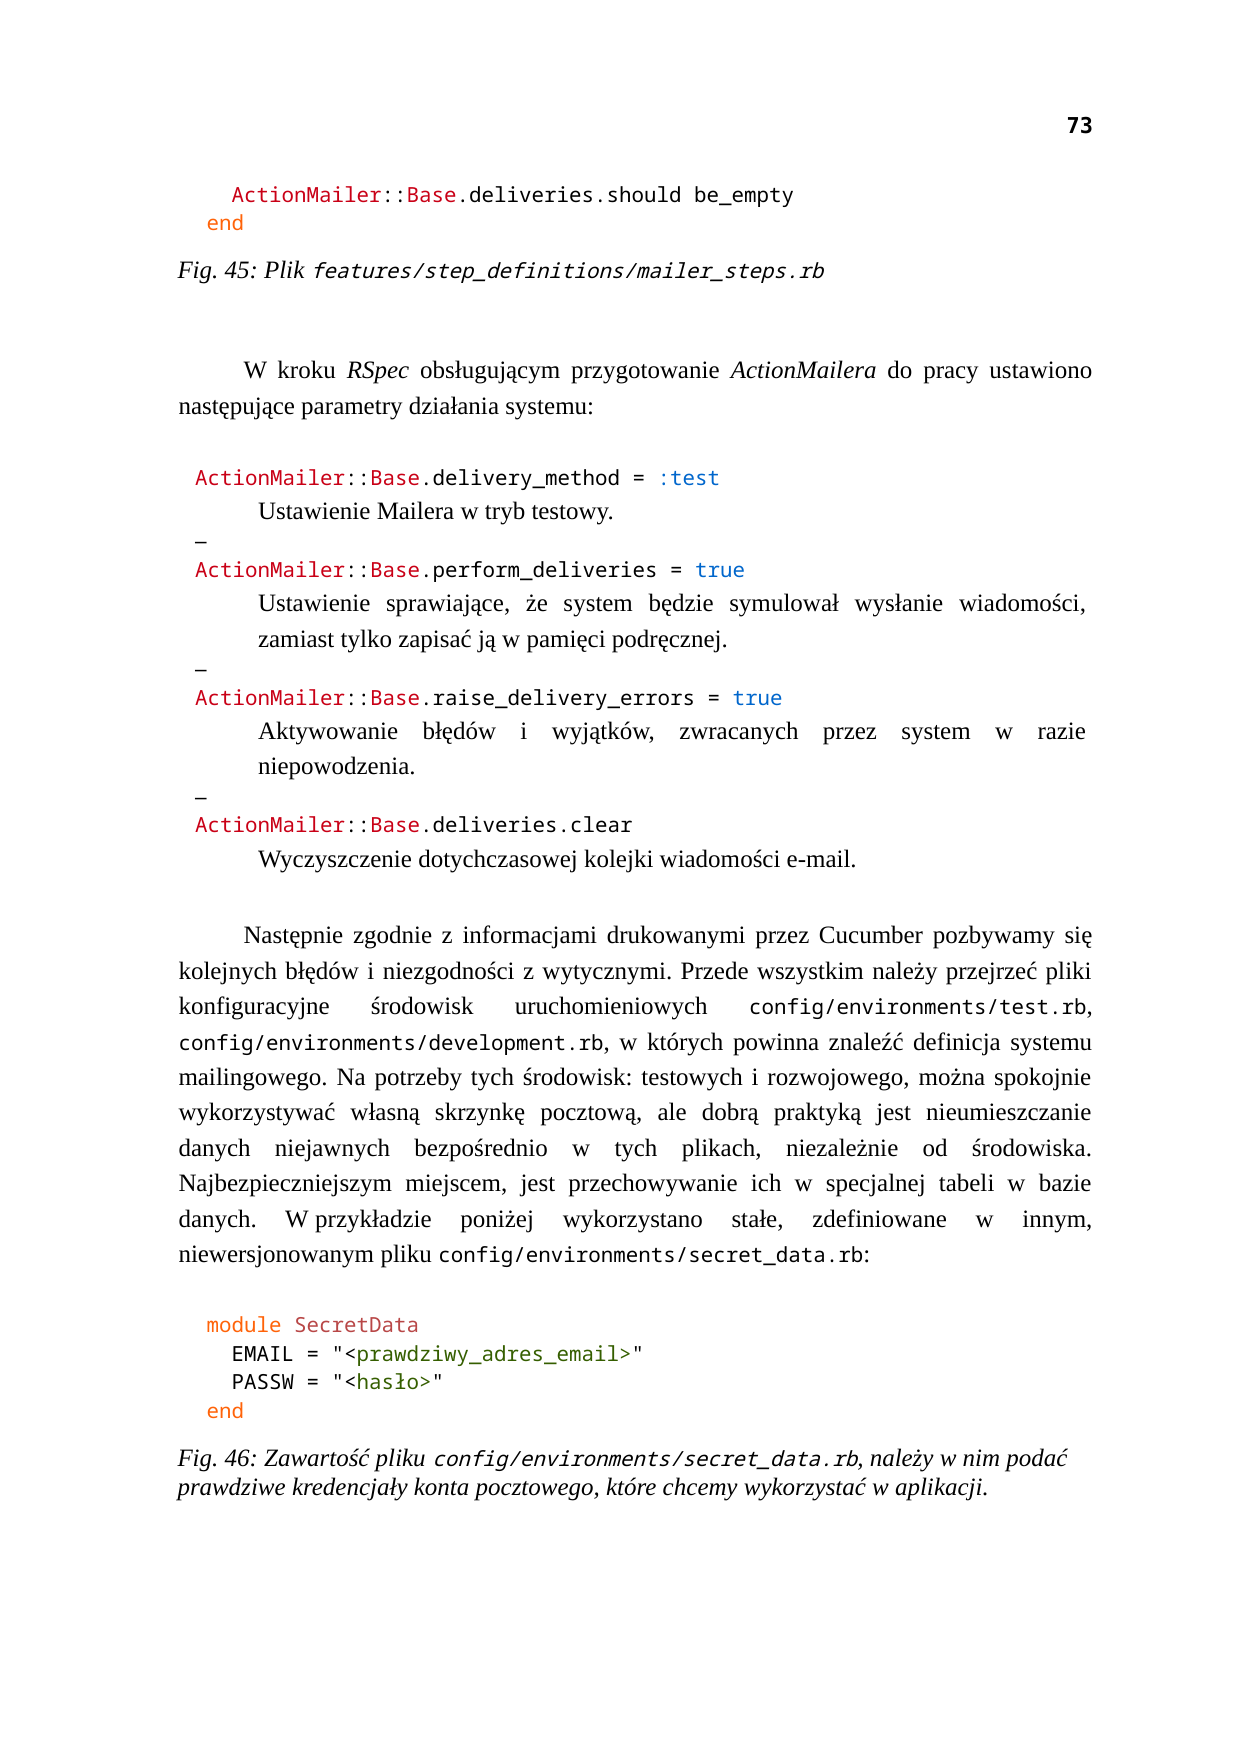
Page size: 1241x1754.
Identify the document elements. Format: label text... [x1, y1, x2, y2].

table_header ActionMailer::Base.delivery_method = :test Ustawienie Mailera w tryb testowy. ActionMailer::Base.perform_deliveries = true Ustawienie sprawiające, że system będzie symulował wysłanie wiadomości, zamiast tylko zapisać ją w pamięci podręcznej. ActionMailer::Base.raise_delivery_errors = true Aktywowanie błędów i wyjątków, zwracanych przez system w razie niepowodzenia. ActionMailer::Base.deliveries.clear Wyczyszczenie dotychczasowej kolejki wiadomości e-mail. [177, 457, 1093, 880]
text W kroku RSpec obsługującym przygotowanie ActionMailera do pracy ustawiono następujące parametry działania systemu: [178, 351, 1093, 421]
table_header ActionMailer::Base.deliveries.should be_empty end [177, 174, 1093, 242]
text Następnie zgodnie z informacjami drukowanymi przez Cucumber pozbywamy się kolejnych błędów i niezgodności z wytycznymi. Przede wszystkim należy przejrzeć pliki konfiguracyjne środowisk uruchomieniowych config/environments/test.rb, config/environments/development.rb, w których powinna znaleźć definicja systemu mailingowego. Na potrzeby tych środowisk: testowych i rozwojowego, można spokojnie wykorzystywać własną skrzynkę pocztową, ale dobrą praktyką jest nieumieszczanie danych niejawnych bezpośrednio w tych plikach, niezależnie od środowiska. Najbezpieczniejszym miejscem, jest przechowywanie ich w specjalnej tabeli w bazie danych. W przykładzie poniżej wykorzystano stałe, zdefiniowane w innym, niewersjonowanym pliku config/environments/secret_data.rb: [178, 915, 1093, 1269]
text Fig. 46: Zawartość pliku config/environments/secret_data.rb, należy w nim podać prawdziwe kredencjały konta pocztowego, które chcemy wykorzystać w aplikacji. [177, 1443, 1093, 1501]
table_header module SecretData EMAIL = "<prawdziwy_adres_email>" PASSW = "<hasło>" end [177, 1305, 1093, 1430]
text Fig. 45: Plik features/step_definitions/mailer_steps.rb [177, 255, 1093, 284]
